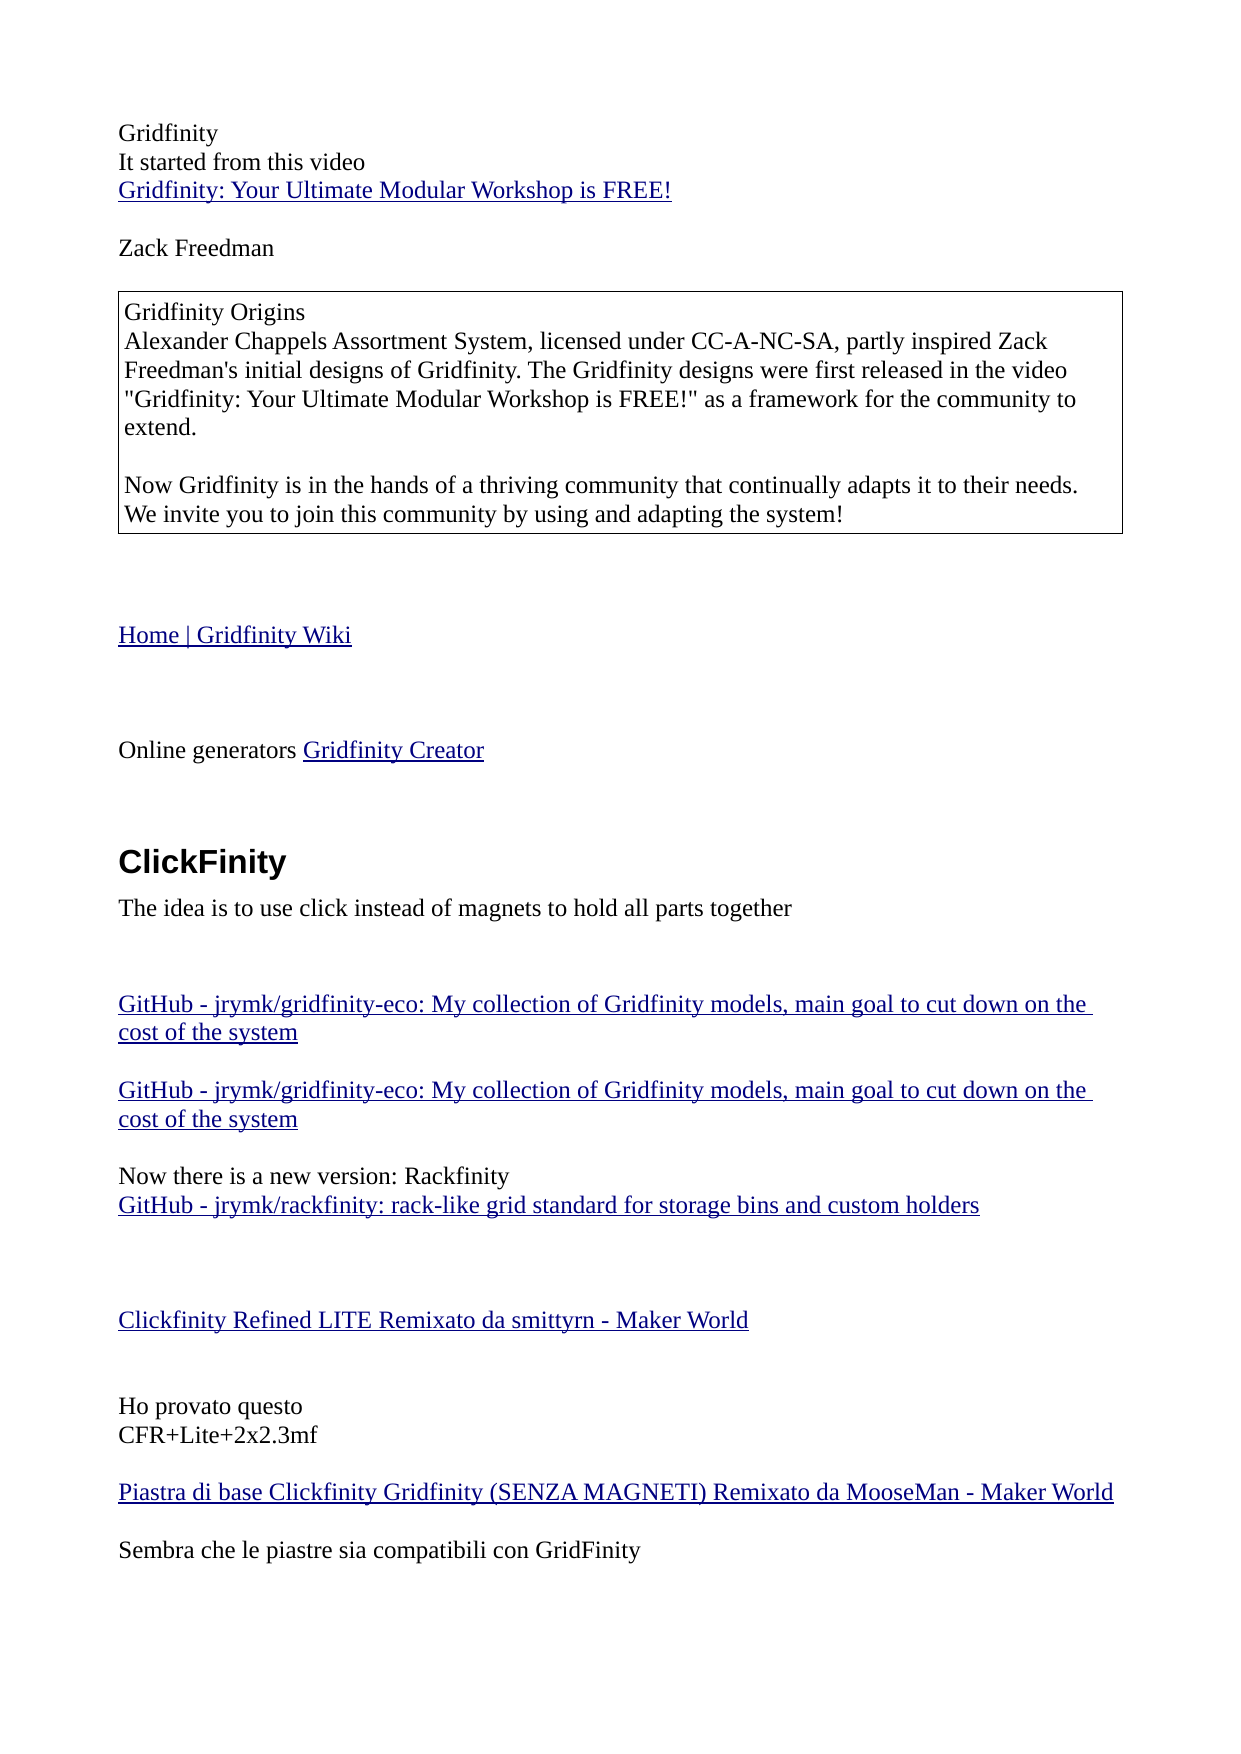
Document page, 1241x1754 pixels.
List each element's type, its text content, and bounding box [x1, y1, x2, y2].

text It started from this video [118, 147, 1122, 176]
text Piastra di base Clickfinity Gridfinity (SENZA MAGNETI) Remixato da MooseMan - Maker World [118, 1477, 1122, 1506]
text Online generators Gridfinity Creator [118, 735, 1122, 764]
text The idea is to use click instead of magnets to hold all parts together [118, 893, 1122, 922]
text Gridfinity: Your Ultimate Modular Workshop is FREE! [118, 176, 1122, 204]
text Now there is a new version: Rackfinity [118, 1161, 1122, 1190]
text GitHub - jrymk/gridfinity-eco: My collection of Gridfinity models, main goal to cut down on the cost of the system [118, 1075, 1122, 1132]
text Zack Freedman [118, 233, 1122, 262]
text Sembra che le piastre sia compatibili con GridFinity [118, 1535, 1122, 1564]
text Clickfinity Refined LITE Remixato da smittyrn - Maker World [118, 1305, 1122, 1334]
text CFR+Lite+2x2.3mf [118, 1420, 1122, 1449]
text GitHub - jrymk/gridfinity-eco: My collection of Gridfinity models, main goal to cut down on the cost of the system [118, 989, 1122, 1046]
text GitHub - jrymk/rackfinity: rack-like grid standard for storage bins and custom holders [118, 1190, 1122, 1219]
text Gridfinity [118, 118, 1122, 147]
text Home | Gridfinity Wiki [118, 620, 1122, 649]
subtitle ClickFinity [118, 842, 1122, 881]
table_header Gridfinity Origins Alexander Chappels Assortment System, licensed under CC-A-NC-SA, partly inspired Zack Freedman's initial designs of Gridfinity. The Gridfinity designs were first released in the video "Gridfinity: Your Ultimate Modular Workshop is FREE!" as a framework for the community to extend. Now Gridfinity is in the hands of a thriving community that continually adapts it to their needs. We invite you to join this community by using and adapting the system! [119, 292, 1122, 533]
text Ho provato questo [118, 1391, 1122, 1420]
